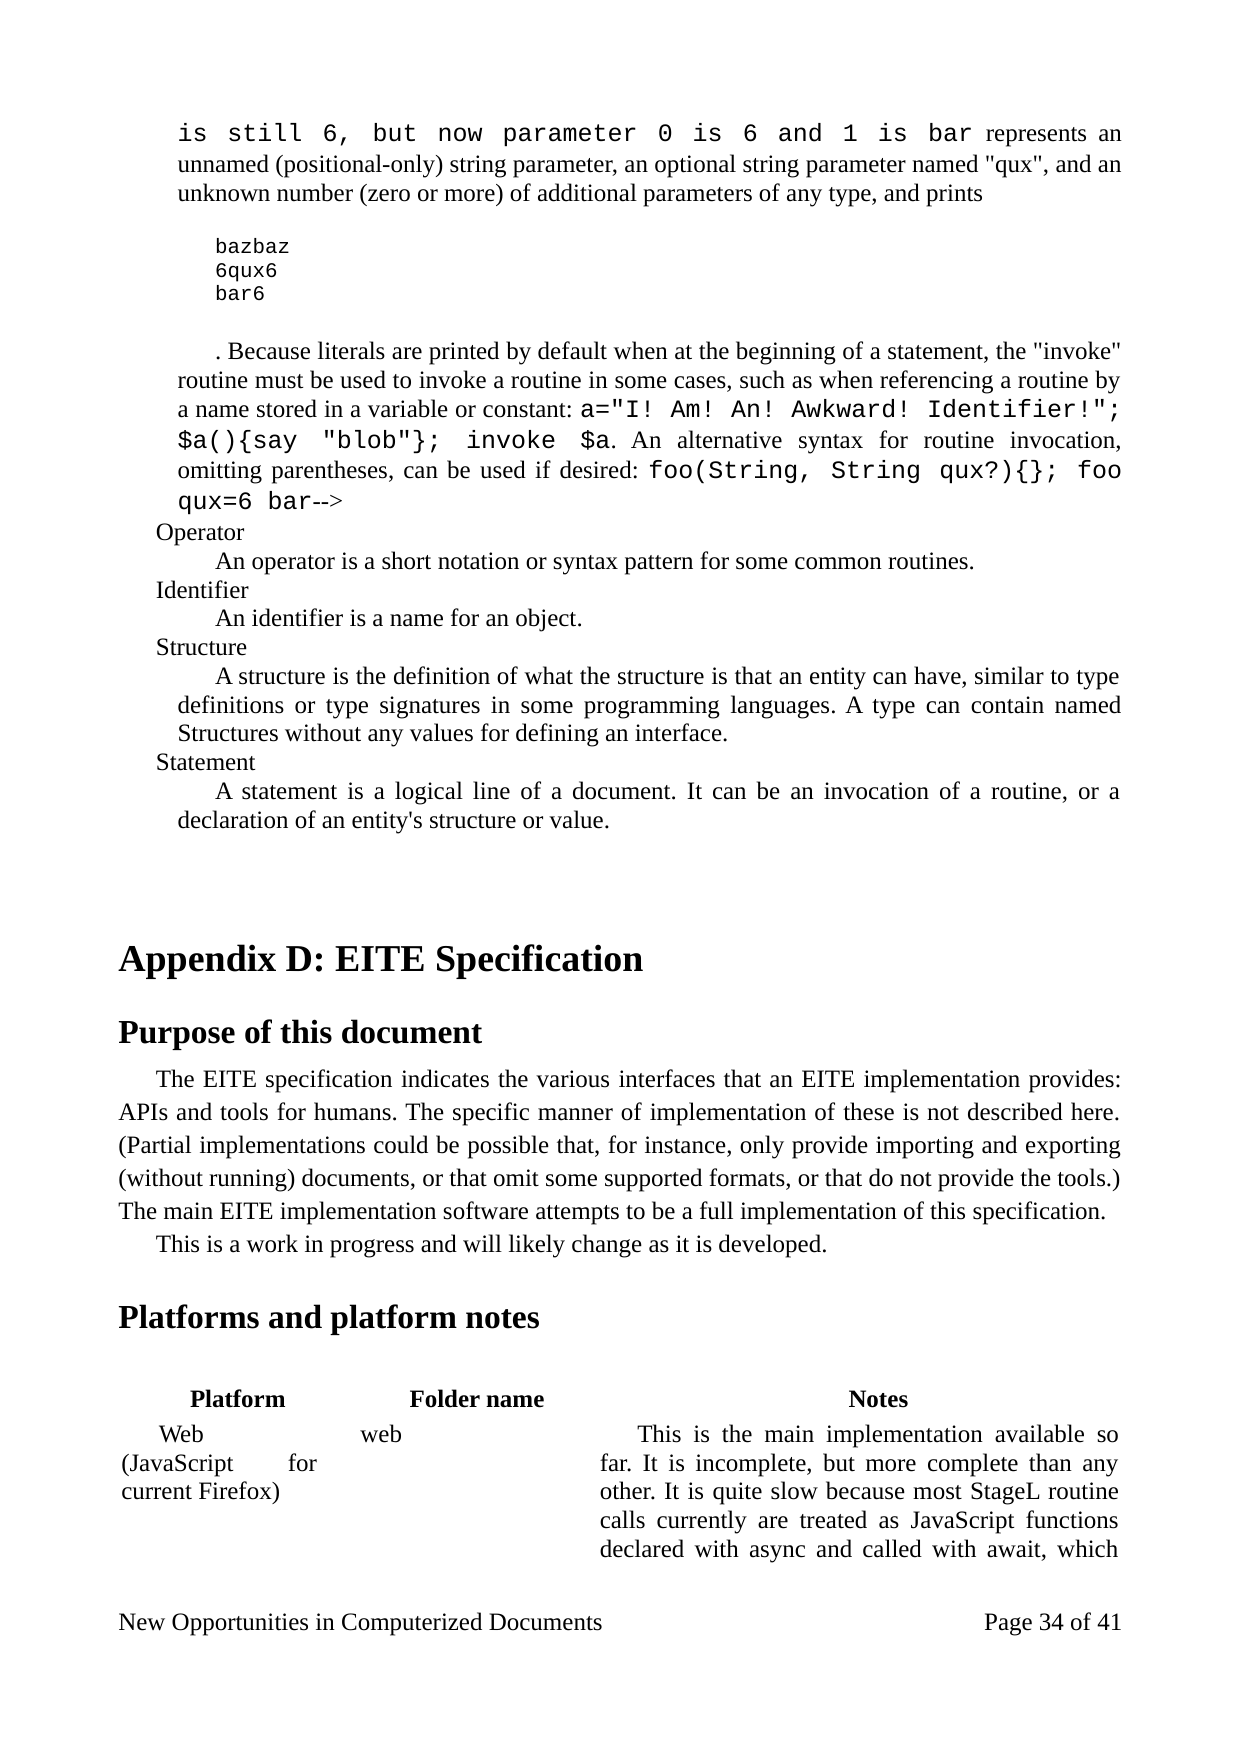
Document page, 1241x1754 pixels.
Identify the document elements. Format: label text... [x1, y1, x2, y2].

subtitle Identifier [118, 575, 1122, 603]
list An identifier is a name for an object. [177, 603, 1122, 632]
subtitle Operator [118, 517, 1122, 546]
text bazbaz [177, 236, 1122, 259]
list An operator is a short notation or syntax pattern for some common routines. [177, 546, 1122, 575]
text bar6 [177, 283, 1122, 307]
list A statement is a logical line of a document. It can be an invocation of a routine, or a declaration of an entity's structure or value. [177, 776, 1122, 833]
text This is a work in progress and will likely change as it is developed. [118, 1229, 1122, 1257]
table_header Platform [118, 1381, 320, 1416]
subtitle Purpose of this document [118, 1012, 1122, 1051]
subtitle Appendix D: EITE Specification [118, 936, 1122, 979]
text The EITE specification indicates the various interfaces that an EITE implementation provides: APIs and tools for humans. The specific manner of implementation of these is not described here. (Partial implementations could be possible that, for instance, only provide importing and exporting (without running) documents, or that omit some supported formats, or that do not provide the tools.) The main EITE implementation software attempts to be a full implementation of this specification. [118, 1064, 1122, 1224]
table_cell This is the main implementation available so far. It is incomplete, but more complete than any other. It is quite slow because most StageL routine calls currently are treated as JavaScript functions declared with async and called with await, which [597, 1416, 1122, 1566]
list is still 6, but now parameter 0 is 6 and 1 is bar represents an unnamed (positional-only) string parameter, an optional string parameter named "qux", and an unknown number (zero or more) of additional parameters of any type, and prints [177, 118, 1122, 206]
list A structure is the definition of what the structure is that an entity can have, similar to type definitions or type signatures in some programming languages. A type can contain named Structures without any values for defining an interface. [177, 661, 1122, 747]
text 6qux6 [177, 259, 1122, 283]
table_header Folder name [320, 1381, 597, 1416]
table_cell web [320, 1416, 597, 1566]
table_cell Web (JavaScript for current Firefox) [118, 1416, 320, 1566]
subtitle Structure [118, 632, 1122, 661]
subtitle Statement [118, 747, 1122, 776]
list . Because literals are printed by default when at the beginning of a statement, the "invoke" routine must be used to invoke a routine in some cases, such as when referencing a routine by a name stored in a variable or constant: a="I! Am! An! Awkward! Identifier!"; $a(){say "blob"}; invoke $a. An alternative syntax for routine invocation, omitting parentheses, can be used if desired: foo(String, String qux?){}; foo qux=6 bar--> [177, 336, 1122, 517]
table_header Notes [597, 1381, 1122, 1416]
subtitle Platforms and platform notes [118, 1297, 1122, 1336]
